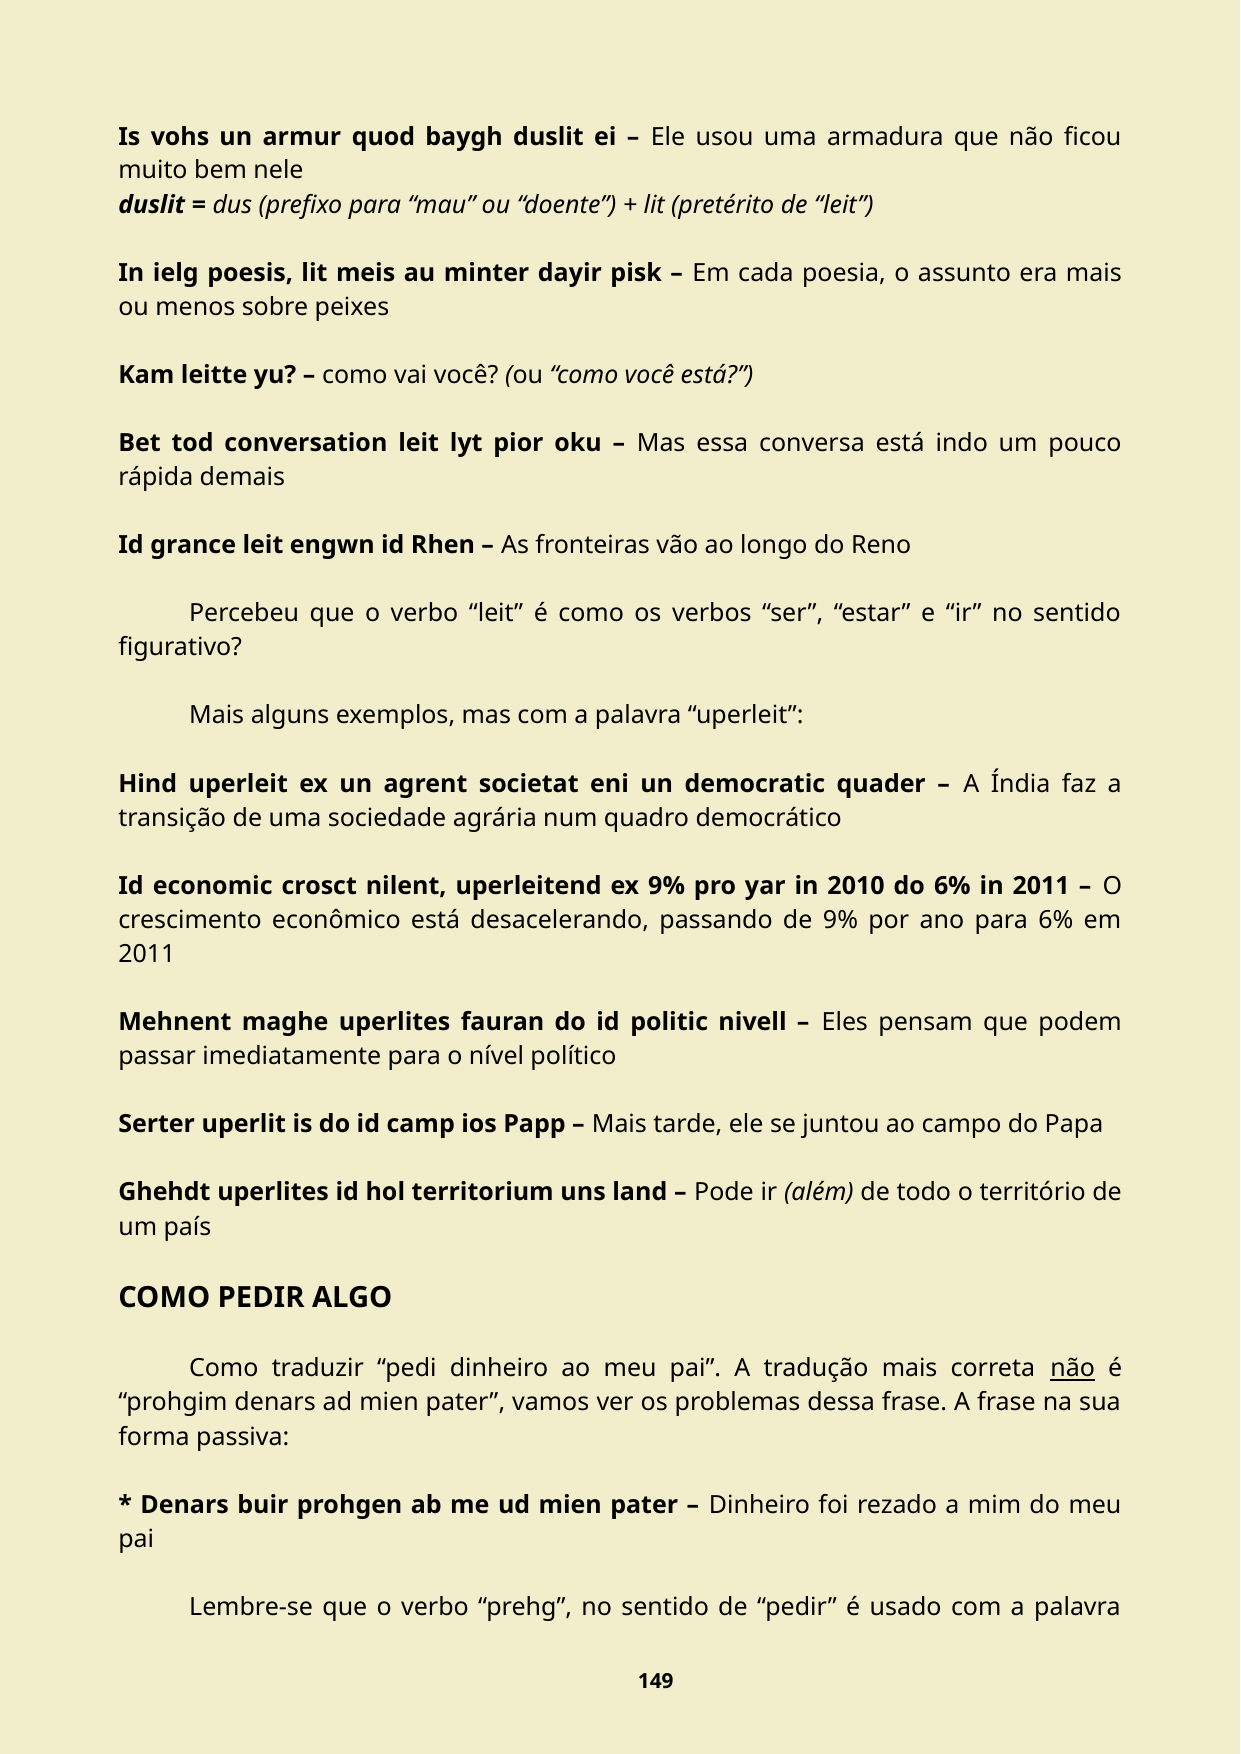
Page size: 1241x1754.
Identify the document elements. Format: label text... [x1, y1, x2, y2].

text In ielg poesis, lit meis au minter dayir pisk – Em cada poesia, o assunto era mais ou menos sobre peixes [118, 254, 1122, 322]
text Serter uperlit is do id camp ios Papp – Mais tarde, ele se juntou ao campo do Papa [118, 1106, 1122, 1140]
text Ghehdt uperlites id hol territorium uns land – Pode ir (além) de todo o território de um país [118, 1174, 1122, 1242]
text * Denars buir prohgen ab me ud mien pater – Dinheiro foi rezado a mim do meu pai [118, 1486, 1122, 1554]
text Mehnent maghe uperlites fauran do id politic nivell – Eles pensam que podem passar imediatamente para o nível político [118, 1004, 1122, 1072]
text Id economic crosct nilent, uperleitend ex 9% pro yar in 2010 do 6% in 2011 – O crescimento econômico está desacelerando, passando de 9% por ano para 6% em 2011 [118, 867, 1122, 970]
text Id grance leit engwn id Rhen – As fronteiras vão ao longo do Reno [118, 527, 1122, 561]
text Lembre-se que o verbo “prehg”, no sentido de “pedir” é usado com a palavra [118, 1588, 1122, 1622]
text Percebeu que o verbo “leit” é como os verbos “ser”, “estar” e “ir” no sentido figurativo? [118, 595, 1122, 663]
text Como traduzir “pedi dinheiro ao meu pai”. A tradução mais correta não é “prohgim denars ad mien pater”, vamos ver os problemas dessa frase. A frase na sua forma passiva: [118, 1350, 1122, 1452]
text duslit = dus (prefixo para “mau” ou “doente”) + lit (pretérito de “leit”) [118, 186, 1122, 220]
text Bet tod conversation leit lyt pior oku – Mas essa conversa está indo um pouco rápida demais [118, 425, 1122, 493]
text Hind uperleit ex un agrent societat eni un democratic quader – A Índia faz a transição de uma sociedade agrária num quadro democrático [118, 765, 1122, 833]
subtitle COMO PEDIR ALGO [118, 1276, 1122, 1316]
text Mais alguns exemplos, mas com a palavra “uperleit”: [118, 697, 1122, 731]
text Kam leitte yu? – como vai você? (ou “como você está?”) [118, 357, 1122, 391]
text Is vohs un armur quod baygh duslit ei – Ele usou uma armadura que não ficou muito bem nele [118, 118, 1122, 186]
